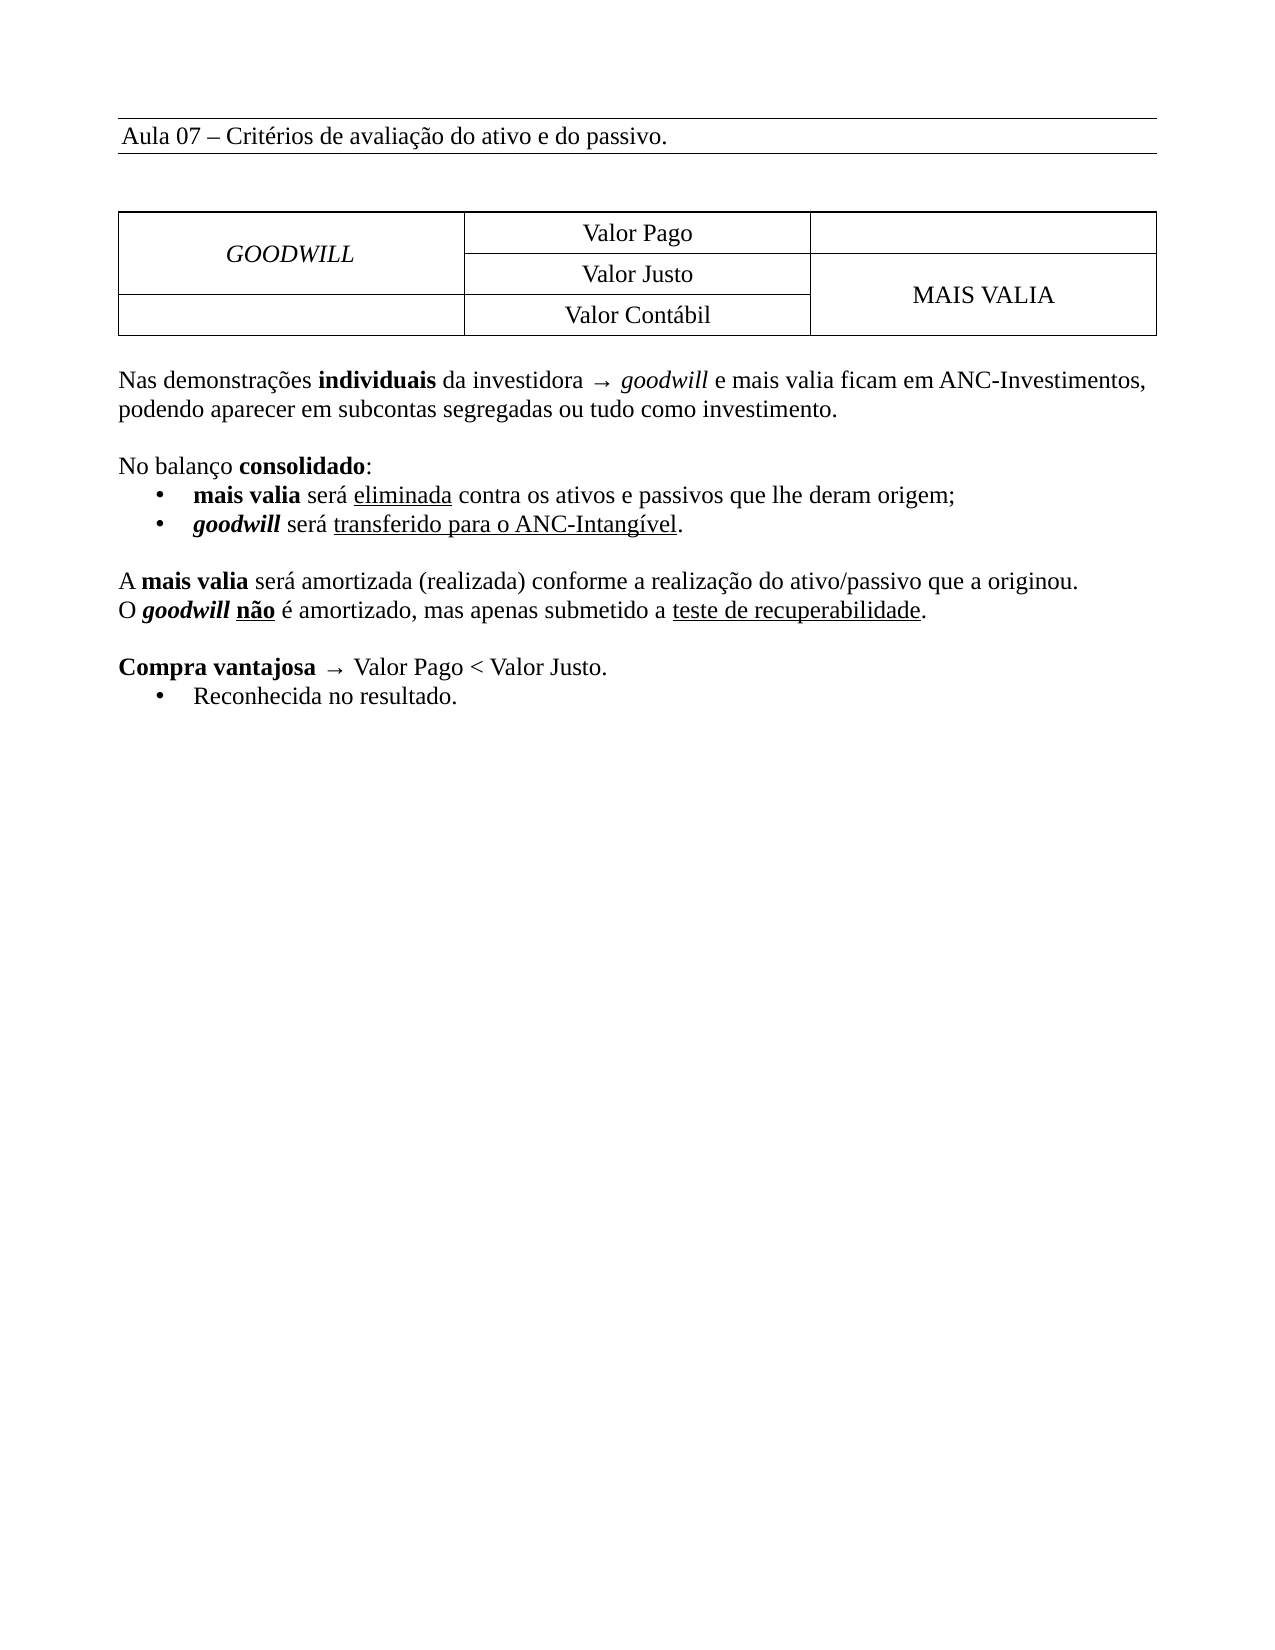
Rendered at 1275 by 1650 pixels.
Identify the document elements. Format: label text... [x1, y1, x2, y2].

table_cell [119, 295, 464, 335]
table_cell Valor Contábil [465, 295, 810, 335]
table_header GOODWILL [119, 213, 464, 294]
text No balanço consolidado: [118, 451, 1157, 480]
text A mais valia será amortizada (realizada) conforme a realização do ativo/passivo que a originou. [118, 566, 1157, 595]
list goodwill será transferido para o ANC-Intangível. [156, 509, 1157, 537]
table_header [811, 213, 1156, 253]
table_cell MAIS VALIA [811, 254, 1156, 335]
text O goodwill não é amortizado, mas apenas submetido a teste de recuperabilidade. [118, 595, 1157, 624]
text Compra vantajosa → Valor Pago < Valor Justo. [118, 652, 1157, 681]
table_header Valor Pago [465, 213, 810, 253]
text Nas demonstrações individuais da investidora → goodwill e mais valia ficam em ANC-Investimentos, podendo aparecer em subcontas segregadas ou tudo como investimento. [118, 365, 1157, 422]
list Reconhecida no resultado. [156, 681, 1157, 710]
list mais valia será eliminada contra os ativos e passivos que lhe deram origem; [156, 480, 1157, 509]
table_cell Valor Justo [465, 254, 810, 294]
